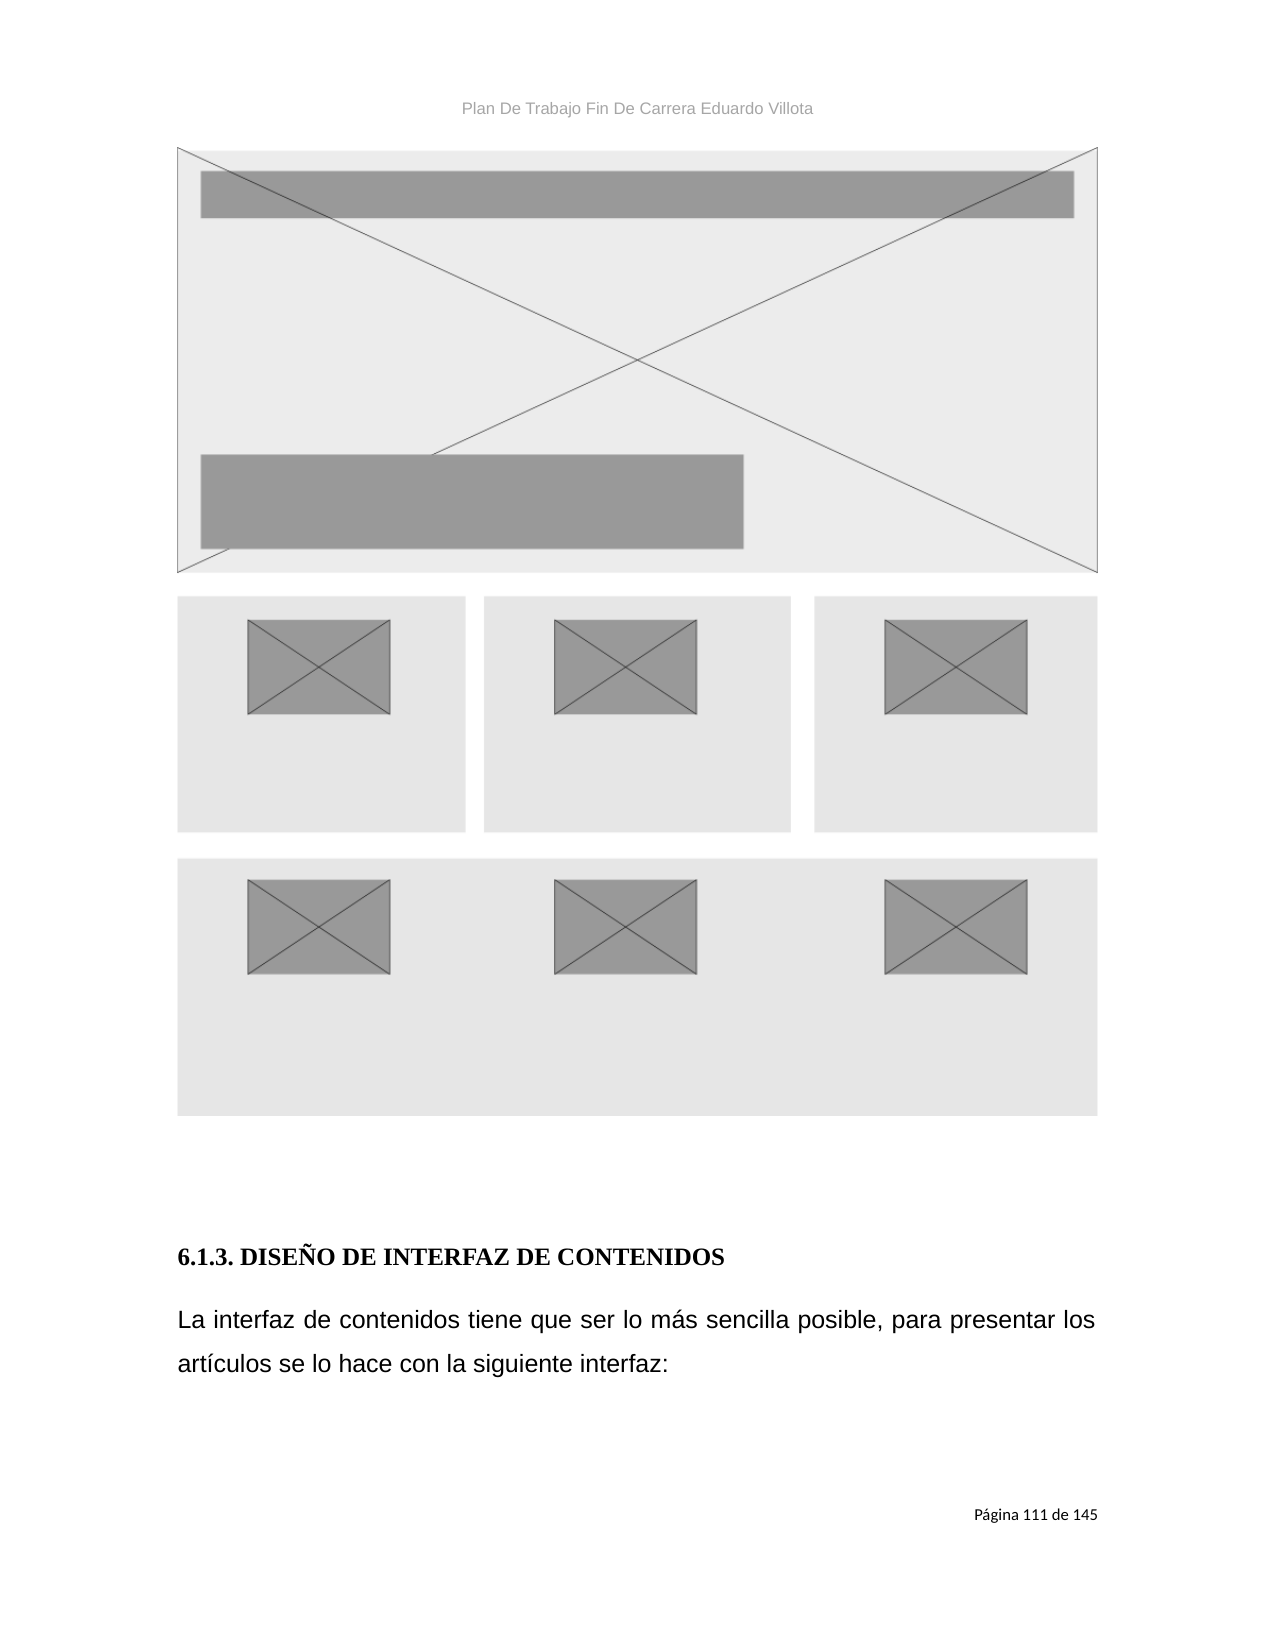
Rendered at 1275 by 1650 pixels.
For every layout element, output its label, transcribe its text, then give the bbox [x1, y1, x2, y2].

picture [177, 147, 1098, 1116]
text La interfaz de contenidos tiene que ser lo más sencilla posible, para presentar los artículos se lo hace con la siguiente interfaz: [177, 1306, 1098, 1377]
text 6.1.3. DISEÑO DE INTERFAZ DE CONTENIDOS [177, 1242, 1098, 1270]
